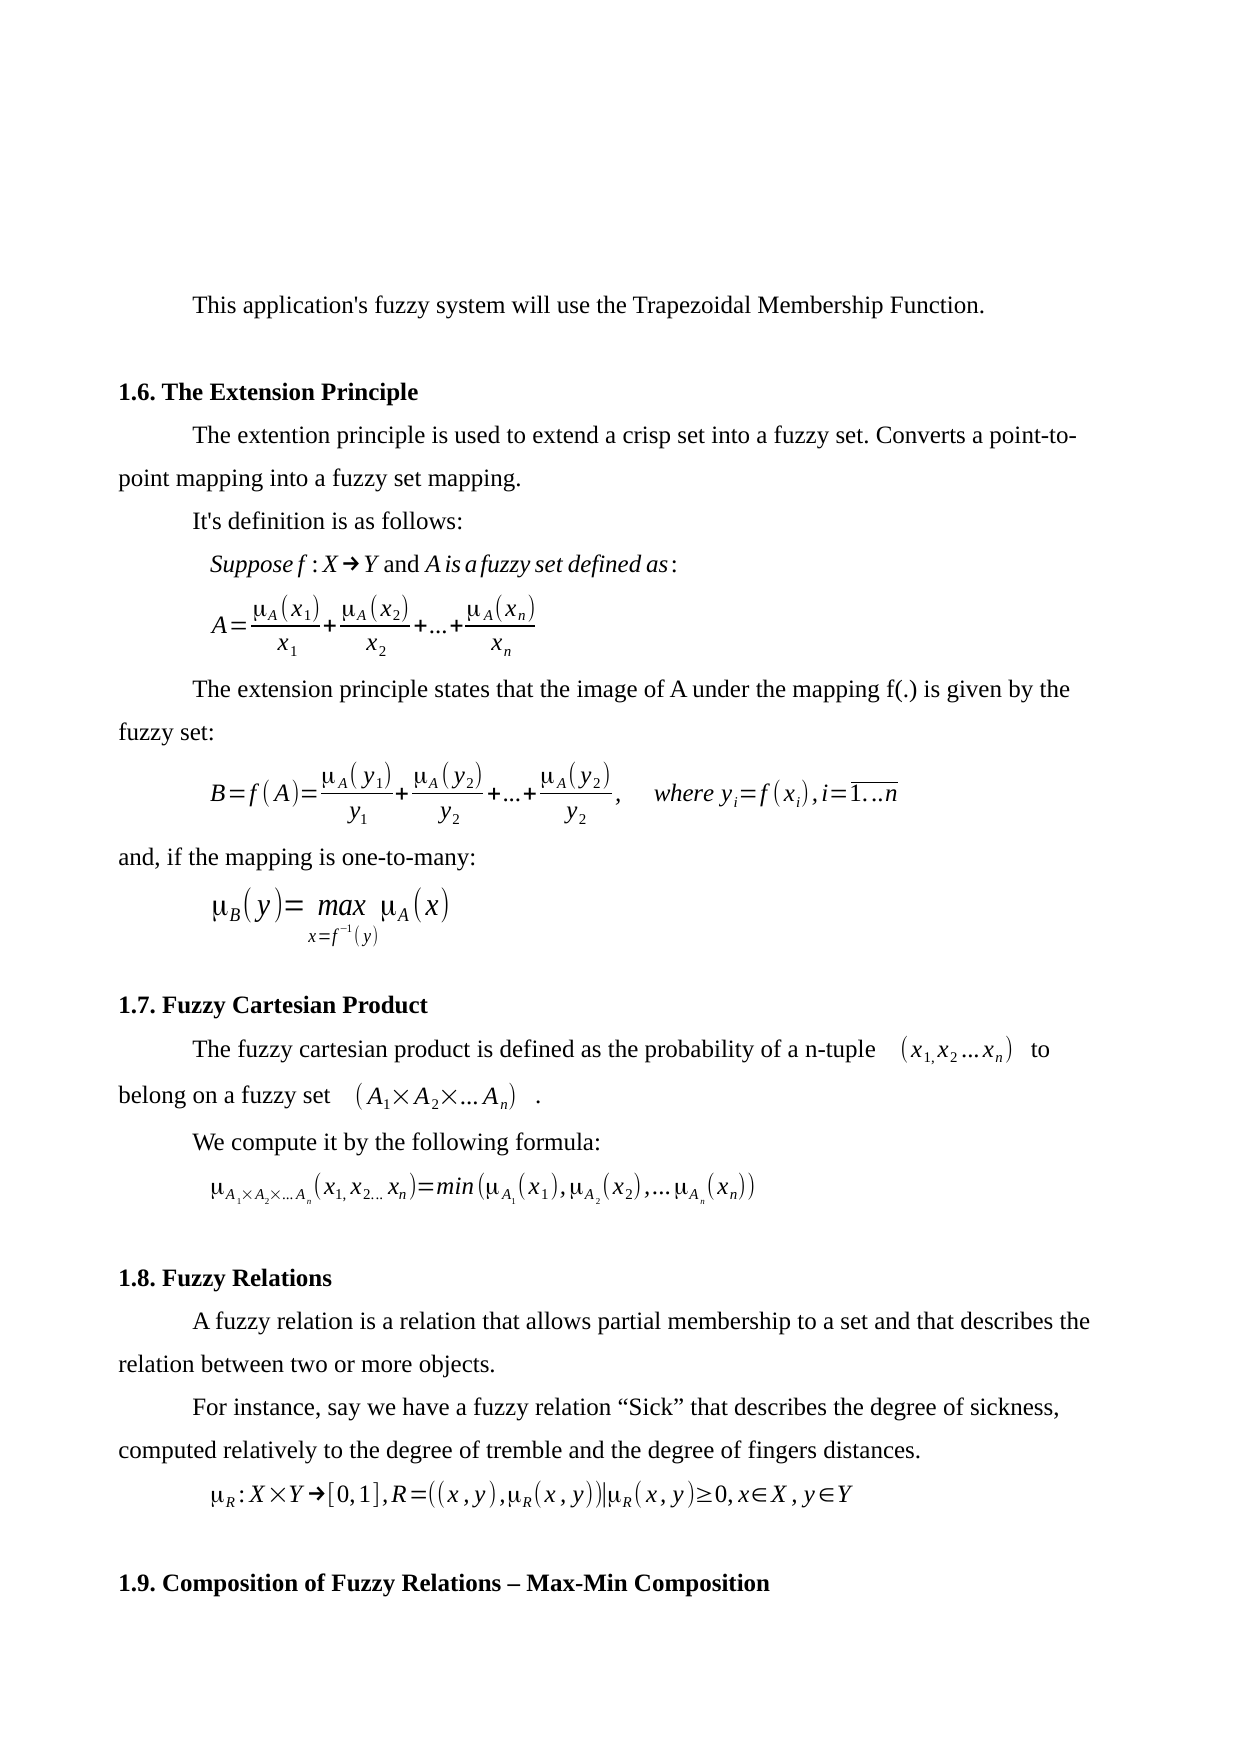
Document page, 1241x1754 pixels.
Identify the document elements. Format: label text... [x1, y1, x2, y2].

text and, if the mapping is one-to-many: [118, 842, 1122, 871]
text 1.7. Fuzzy Cartesian Product [118, 991, 1122, 1019]
text It's definition is as follows: [118, 506, 1122, 535]
text The extension principle states that the image of A under the mapping f(.) is given by the fuzzy set: [118, 674, 1122, 746]
text We compute it by the following formula: [118, 1127, 1122, 1156]
text 1.6. The Extension Principle [118, 377, 1122, 406]
text This application's fuzzy system will use the Trapezoidal Membership Function. [118, 291, 1122, 319]
text A fuzzy relation is a relation that allows partial membership to a set and that describes the relation between two or more objects. [118, 1306, 1122, 1378]
text The fuzzy cartesian product is defined as the probability of a n-tuple to belong on a fuzzy set . [118, 1034, 1122, 1113]
text 1.8. Fuzzy Relations [118, 1263, 1122, 1292]
text For instance, say we have a fuzzy relation “Sick” that describes the degree of sickness, computed relatively to the degree of tremble and the degree of fingers distances. [118, 1392, 1122, 1464]
text The extention principle is used to extend a crisp set into a fuzzy set. Converts a point-to-point mapping into a fuzzy set mapping. [118, 420, 1122, 492]
text 1.9. Composition of Fuzzy Relations – Max-Min Composition [118, 1568, 1122, 1597]
